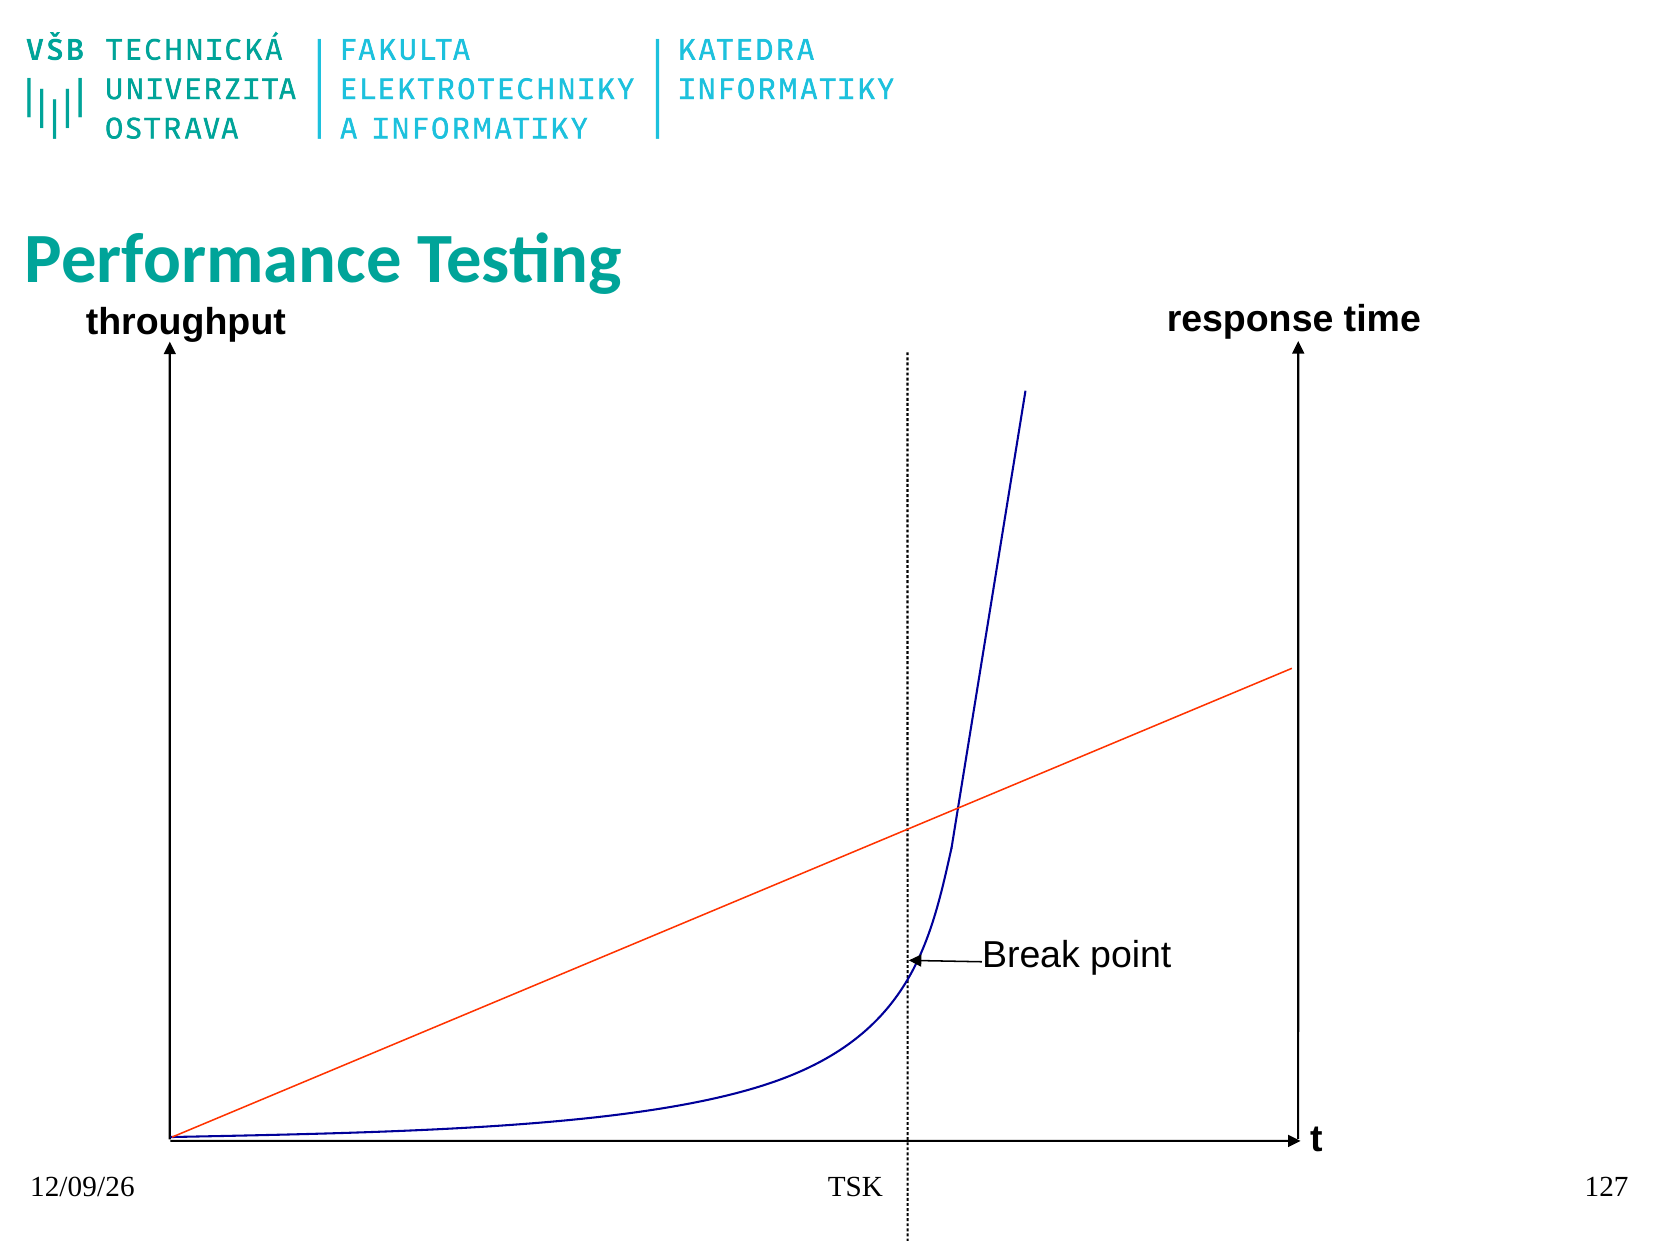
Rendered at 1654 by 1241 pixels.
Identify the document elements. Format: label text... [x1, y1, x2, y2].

text_box response time [1152, 300, 1465, 353]
title Performance Testing [24, 169, 1629, 300]
text_box Break point [967, 922, 1209, 989]
text_box t [1295, 1106, 1342, 1173]
picture [26, 31, 894, 139]
text_box throughput [71, 300, 325, 356]
